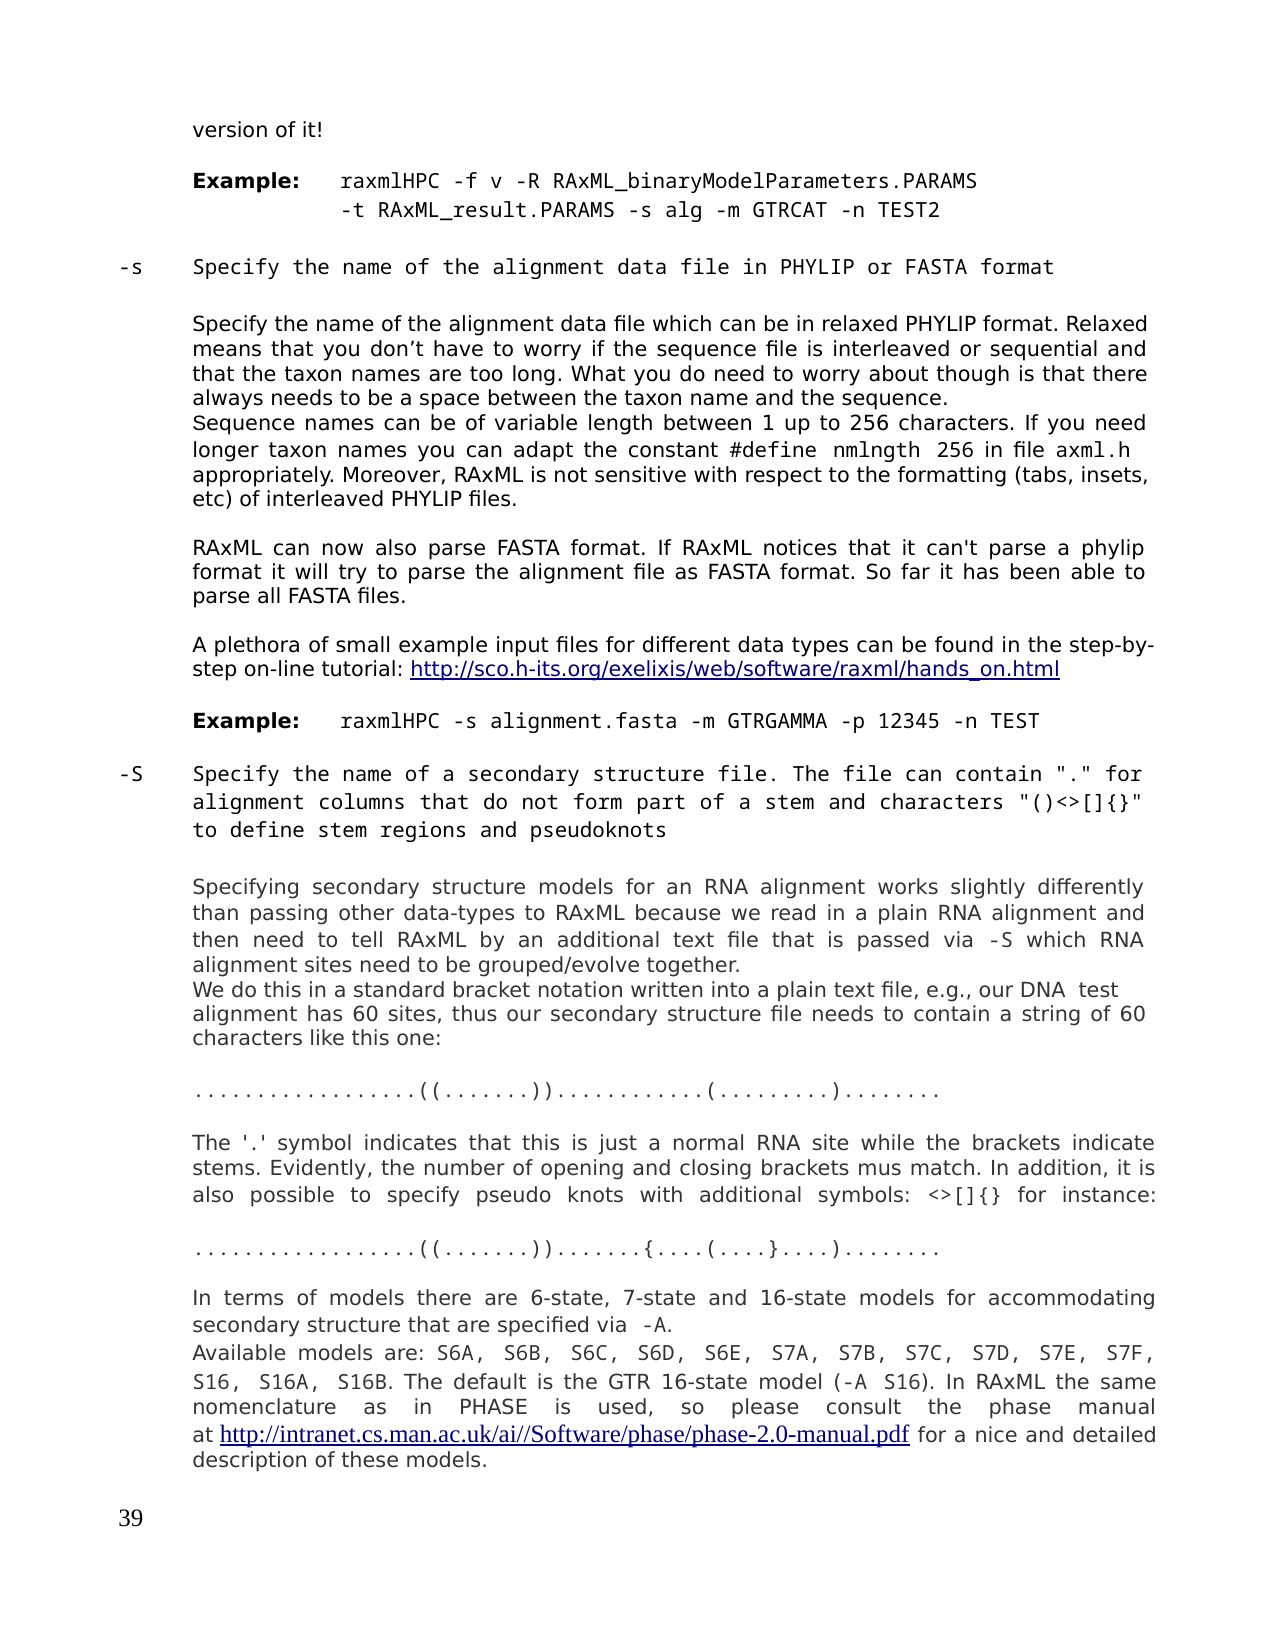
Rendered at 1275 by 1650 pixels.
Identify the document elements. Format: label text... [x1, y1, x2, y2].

text A plethora of small example input files for different data types can be found in the step-by- step on-line tutorial: http://sco.h-its.org/exelixis/web/software/raxml/hands_on.html [118, 633, 1157, 682]
text -t RAxML_result.PARAMS -s alg -m GTRCAT -n TEST2 [118, 195, 1157, 223]
text -S Specify the name of a secondary structure file. The file can contain "." for [118, 759, 1157, 787]
text alignment columns that do not form part of a stem and characters "()<>[]{}" to define stem regions and pseudoknots [118, 787, 1157, 844]
text Specify the name of the alignment data file which can be in relaxed PHYLIP format. Relaxed means that you don’t have to worry if the sequence file is interleaved or sequential and that the taxon names are too long. What you do need to worry about though is that there always needs to be a space between the taxon name and the sequence. [118, 309, 1157, 410]
text -s Specify the name of the alignment data file in PHYLIP or FASTA format [118, 252, 1157, 280]
text Example: raxmlHPC -f v -R RAxML_binaryModelParameters.PARAMS [118, 167, 1157, 195]
text RAxML can now also parse FASTA format. If RAxML notices that it can't parse a phylip format it will try to parse the alignment file as FASTA format. So far it has been able to parse all FASTA files. [118, 536, 1157, 609]
text We do this in a standard bracket notation written into a plain text file, e.g., our DNA test alignment has 60 sites, thus our secondary structure file needs to contain a string of 60 characters like this one: [118, 978, 1157, 1051]
text Available models are: S6A, S6B, S6C, S6D, S6E, S7A, S7B, S7C, S7D, S7E, S7F, S16, S16A, S16B. The default is the GTR 16-state model (-A S16). In RAxML the same nomenclature as in PHASE is used, so please consult the phase manual at http://intranet.cs.man.ac.uk/ai//Software/phase/phase-2.0-manual.pdf for a nice and detailed description of these models. [192, 1338, 1157, 1473]
text version of it! [118, 118, 1157, 142]
text Example: raxmlHPC -s alignment.fasta -m GTRGAMMA -p 12345 -n TEST [118, 706, 1157, 734]
text ..................((.......))............(.........)........ The '.' symbol indicates that this is just a normal RNA site while the brackets indicate stems. Evidently, the number of opening and closing brackets mus match. In addition, it is also possible to specify pseudo knots with additional symbols: <>[]{} for instance: ..................((.......)).......{....(....}....)........ In terms of models there are 6-state, 7-state and 16-state models for accommodating secondary structure that are specified via -A. [192, 1051, 1157, 1338]
text Specifying secondary structure models for an RNA alignment works slightly differently than passing other data-types to RAxML because we read in a plain RNA alignment and then need to tell RAxML by an additional text file that is passed via -S which RNA alignment sites need to be grouped/evolve together. [118, 872, 1157, 978]
text Sequence names can be of variable length between 1 up to 256 characters. If you need longer taxon names you can adapt the constant #define nmlngth 256 in file axml.h appropriately. Moreover, RAxML is not sensitive with respect to the formatting (tabs, insets, etc) of interleaved PHYLIP files. [118, 410, 1157, 512]
